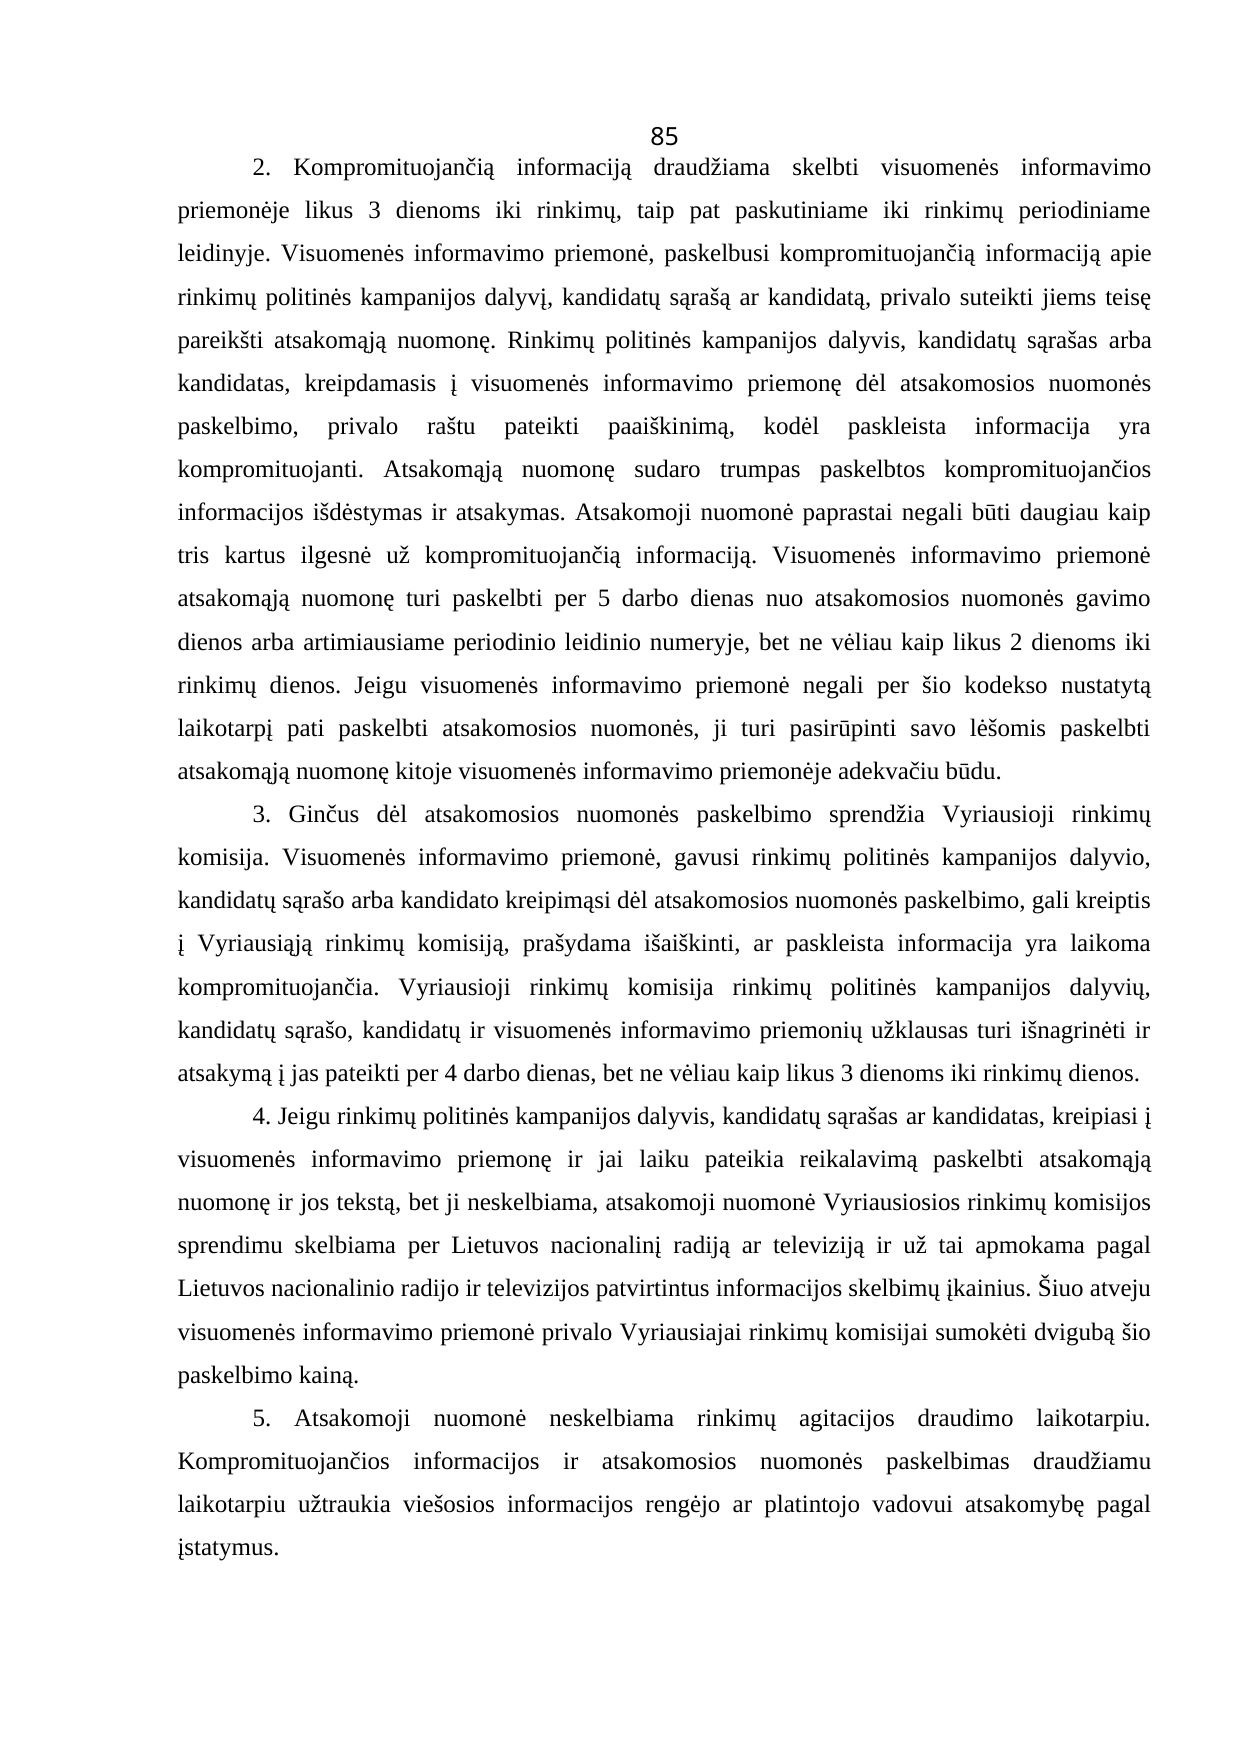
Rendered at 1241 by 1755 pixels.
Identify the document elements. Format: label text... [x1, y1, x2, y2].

text 2. Kompromituojančią informaciją draudžiama skelbti visuomenės informavimo priemonėje likus 3 dienoms iki rinkimų, taip pat paskutiniame iki rinkimų periodiniame leidinyje. Visuomenės informavimo priemonė, paskelbusi kompromituojančią informaciją apie rinkimų politinės kampanijos dalyvį, kandidatų sąrašą ar kandidatą, privalo suteikti jiems teisę pareikšti atsakomąją nuomonę. Rinkimų politinės kampanijos dalyvis, kandidatų sąrašas arba kandidatas, kreipdamasis į visuomenės informavimo priemonę dėl atsakomosios nuomonės paskelbimo, privalo raštu pateikti paaiškinimą, kodėl paskleista informacija yra kompromituojanti. Atsakomąją nuomonę sudaro trumpas paskelbtos kompromituojančios informacijos išdėstymas ir atsakymas. Atsakomoji nuomonė paprastai negali būti daugiau kaip tris kartus ilgesnė už kompromituojančią informaciją. Visuomenės informavimo priemonė atsakomąją nuomonę turi paskelbti per 5 darbo dienas nuo atsakomosios nuomonės gavimo dienos arba artimiausiame periodinio leidinio numeryje, bet ne vėliau kaip likus 2 dienoms iki rinkimų dienos. Jeigu visuomenės informavimo priemonė negali per šio kodekso nustatytą laikotarpį pati paskelbti atsakomosios nuomonės, ji turi pasirūpinti savo lėšomis paskelbti atsakomąją nuomonę kitoje visuomenės informavimo priemonėje adekvačiu būdu. [177, 152, 1152, 785]
text 4. Jeigu rinkimų politinės kampanijos dalyvis, kandidatų sąrašas ar kandidatas, kreipiasi į visuomenės informavimo priemonę ir jai laiku pateikia reikalavimą paskelbti atsakomąją nuomonę ir jos tekstą, bet ji neskelbiama, atsakomoji nuomonė Vyriausiosios rinkimų komisijos sprendimu skelbiama per Lietuvos nacionalinį radiją ar televiziją ir už tai apmokama pagal Lietuvos nacionalinio radijo ir televizijos patvirtintus informacijos skelbimų įkainius. Šiuo atveju visuomenės informavimo priemonė privalo Vyriausiajai rinkimų komisijai sumokėti dvigubą šio paskelbimo kainą. [177, 1101, 1152, 1388]
text 5. Atsakomoji nuomonė neskelbiama rinkimų agitacijos draudimo laikotarpiu. Kompromituojančios informacijos ir atsakomosios nuomonės paskelbimas draudžiamu laikotarpiu užtraukia viešosios informacijos rengėjo ar platintojo vadovui atsakomybę pagal įstatymus. [177, 1403, 1152, 1561]
text 3. Ginčus dėl atsakomosios nuomonės paskelbimo sprendžia Vyriausioji rinkimų komisija. Visuomenės informavimo priemonė, gavusi rinkimų politinės kampanijos dalyvio, kandidatų sąrašo arba kandidato kreipimąsi dėl atsakomosios nuomonės paskelbimo, gali kreiptis į Vyriausiąją rinkimų komisiją, prašydama išaiškinti, ar paskleista informacija yra laikoma kompromituojančia. Vyriausioji rinkimų komisija rinkimų politinės kampanijos dalyvių, kandidatų sąrašo, kandidatų ir visuomenės informavimo priemonių užklausas turi išnagrinėti ir atsakymą į jas pateikti per 4 darbo dienas, bet ne vėliau kaip likus 3 dienoms iki rinkimų dienos. [177, 799, 1152, 1087]
